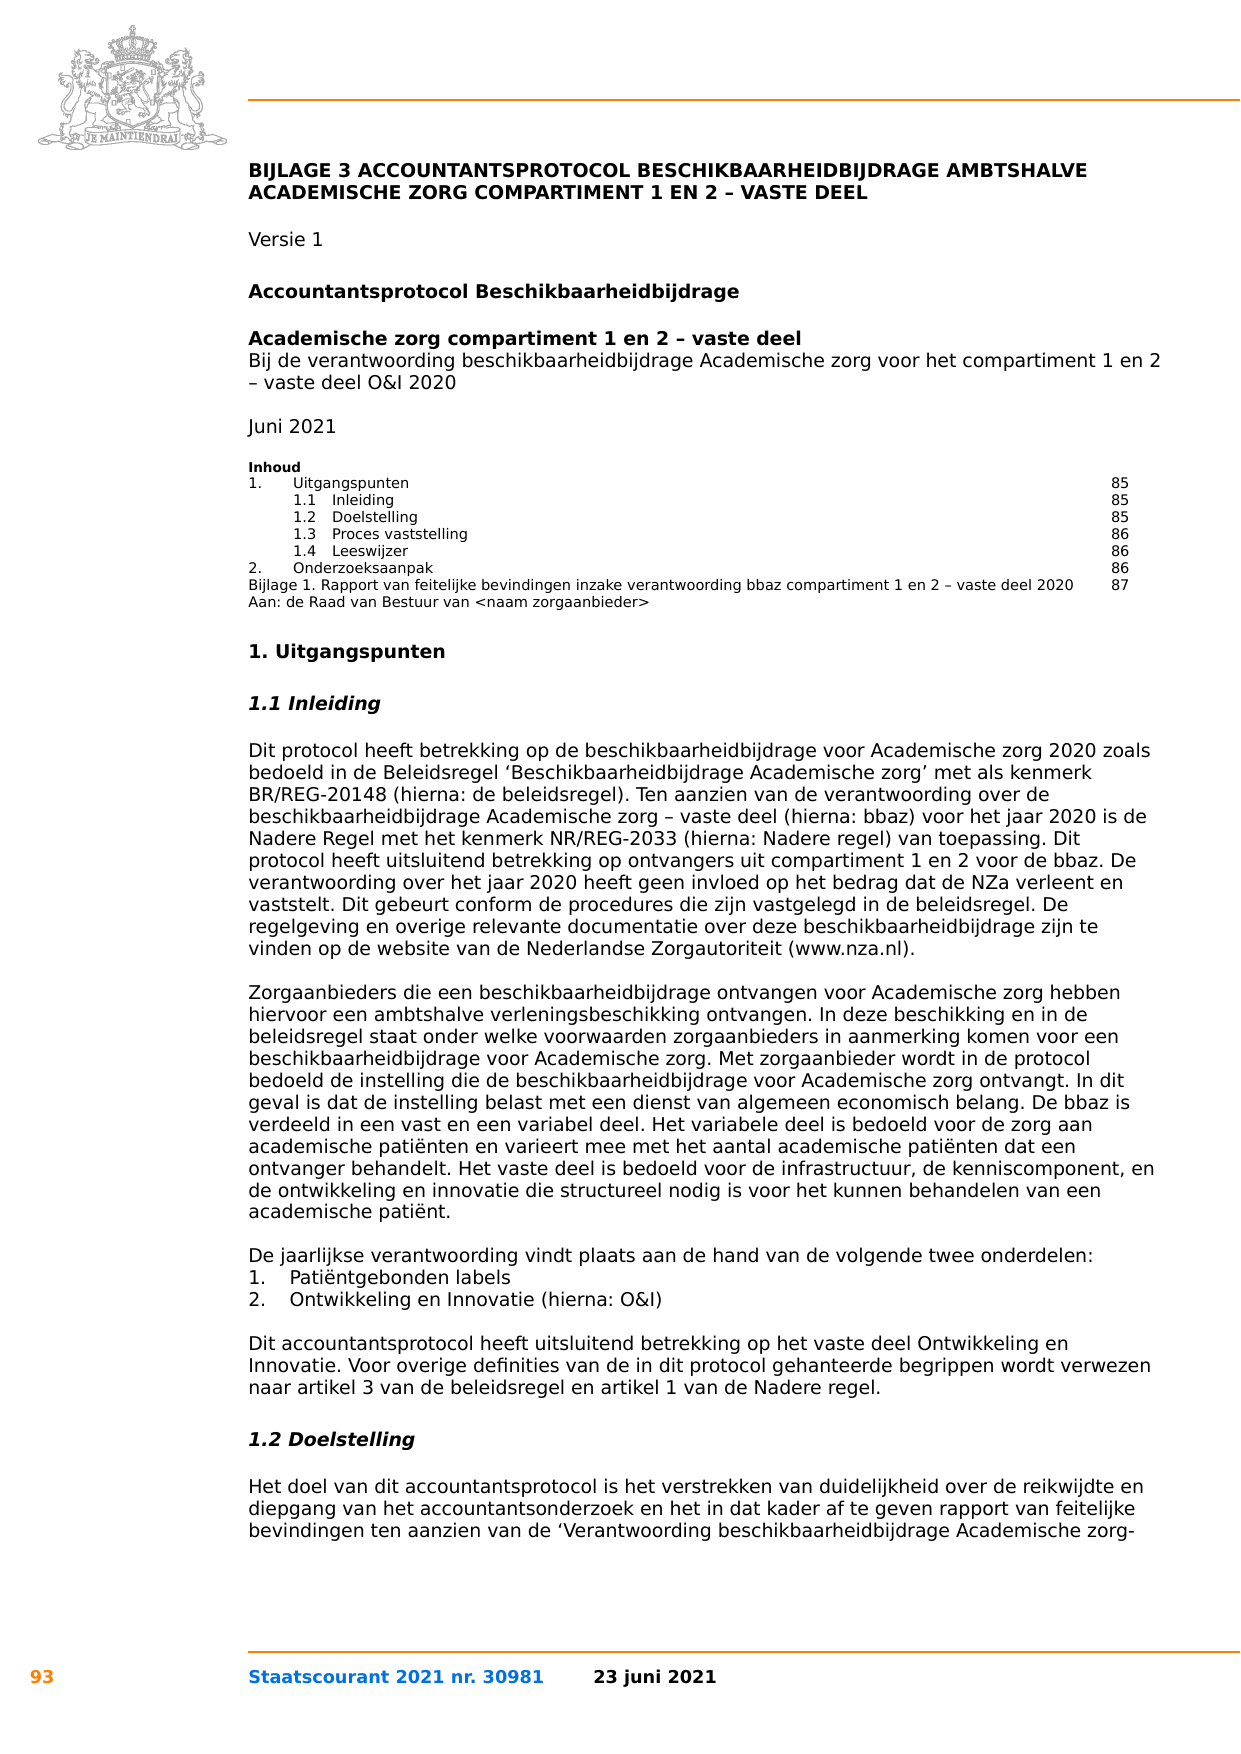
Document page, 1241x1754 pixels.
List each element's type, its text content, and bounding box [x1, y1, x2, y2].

table_cell Bijlage 1. Rapport van feitelijke bevindingen inzake verantwoording bbaz compartiment 1 en 2 – vaste deel 2020 Aan: de Raad van Bestuur van <naam zorgaanbieder> [248, 577, 1105, 611]
subtitle BIJLAGE 3 ACCOUNTANTSPROTOCOL BESCHIKBAARHEIDBIJDRAGE AMBTSHALVE ACADEMISCHE ZORG COMPARTIMENT 1 EN 2 – VASTE DEEL [248, 160, 1163, 204]
text 2. Ontwikkeling en Innovatie (hierna: O&I) [248, 1289, 1163, 1311]
subtitle 1.2 Doelstelling [248, 1429, 1163, 1451]
text Het doel van dit accountantsprotocol is het verstrekken van duidelijkheid over de reikwijdte en diepgang van het accountantsonderzoek en het in dat kader af te geven rapport van feitelijke bevindingen ten aanzien van de ‘Verantwoording beschikbaarheidbijdrage Academische zorg- [248, 1476, 1163, 1542]
subtitle 1.1 Inleiding [248, 693, 1163, 715]
text 1. Patiëntgebonden labels [248, 1267, 1163, 1289]
text Zorgaanbieders die een beschikbaarheidbijdrage ontvangen voor Academische zorg hebben hiervoor een ambtshalve verleningsbeschikking ontvangen. In deze beschikking en in de beleidsregel staat onder welke voorwaarden zorgaanbieders in aanmerking komen voor een beschikbaarheidbijdrage voor Academische zorg. Met zorgaanbieder wordt in de protocol bedoeld de instelling die de beschikbaarheidbijdrage voor Academische zorg ontvangt. In dit geval is dat de instelling belast met een dienst van algemeen economisch belang. De bbaz is verdeeld in een vast en een variabel deel. Het variabele deel is bedoeld voor de zorg aan academische patiënten en varieert mee met het aantal academische patiënten dat een ontvanger behandelt. Het vaste deel is bedoeld voor de infrastructuur, de kenniscomponent, en de ontwikkeling en innovatie die structureel nodig is voor het kunnen behandelen van een academische patiënt. [248, 982, 1163, 1223]
table_cell 87 [1105, 577, 1163, 611]
table_cell 86 [1105, 526, 1163, 543]
table_cell [248, 526, 287, 543]
text Juni 2021 [248, 416, 1163, 438]
text Bij de verantwoording beschikbaarheidbijdrage Academische zorg voor het compartiment 1 en 2 – vaste deel O&I 2020 [248, 350, 1163, 394]
table_cell 85 [1105, 509, 1163, 526]
table_cell Uitgangspunten [287, 475, 1105, 492]
table_cell Doelstelling [326, 509, 1105, 526]
subtitle 1. Uitgangspunten [248, 641, 1163, 663]
text Dit accountantsprotocol heeft uitsluitend betrekking op het vaste deel Ontwikkeling en Innovatie. Voor overige definities van de in dit protocol gehanteerde begrippen wordt verwezen naar artikel 3 van de beleidsregel en artikel 1 van de Nadere regel. [248, 1333, 1163, 1399]
table_cell Leeswijzer [326, 543, 1105, 560]
table_cell 1.4 [287, 543, 326, 560]
table_cell 1.3 [287, 526, 326, 543]
table_cell 1. [248, 475, 287, 492]
text Versie 1 [248, 229, 1163, 251]
table_cell 85 [1105, 475, 1163, 492]
picture [38, 25, 227, 150]
table_cell 2. [248, 560, 287, 577]
table_cell 1.1 [287, 492, 326, 509]
table_cell Inleiding [326, 492, 1105, 509]
text Academische zorg compartiment 1 en 2 – vaste deel [248, 328, 1163, 350]
table_header Inhoud [248, 460, 1163, 475]
table_cell Proces vaststelling [326, 526, 1105, 543]
table_cell 86 [1105, 543, 1163, 560]
table_cell 1.2 [287, 509, 326, 526]
table_cell 85 [1105, 492, 1163, 509]
text Dit protocol heeft betrekking op de beschikbaarheidbijdrage voor Academische zorg 2020 zoals bedoeld in de Beleidsregel ‘Beschikbaarheidbijdrage Academische zorg’ met als kenmerk BR/REG-20148 (hierna: de beleidsregel). Ten aanzien van de verantwoording over de beschikbaarheidbijdrage Academische zorg – vaste deel (hierna: bbaz) voor het jaar 2020 is de Nadere Regel met het kenmerk NR/REG-2033 (hierna: Nadere regel) van toepassing. Dit protocol heeft uitsluitend betrekking op ontvangers uit compartiment 1 en 2 voor de bbaz. De verantwoording over het jaar 2020 heeft geen invloed op het bedrag dat de NZa verleent en vaststelt. Dit gebeurt conform de procedures die zijn vastgelegd in de beleidsregel. De regelgeving en overige relevante documentatie over deze beschikbaarheidbijdrage zijn te vinden op de website van de Nederlandse Zorgautoriteit (www.nza.nl). [248, 740, 1163, 960]
subtitle Accountantsprotocol Beschikbaarheidbijdrage [248, 281, 1163, 303]
table_cell [248, 509, 287, 526]
table_cell 86 [1105, 560, 1163, 577]
text De jaarlijkse verantwoording vindt plaats aan de hand van de volgende twee onderdelen: [248, 1245, 1163, 1267]
table_cell [248, 543, 287, 560]
table_cell [248, 492, 287, 509]
table_cell Onderzoeksaanpak [287, 560, 1105, 577]
